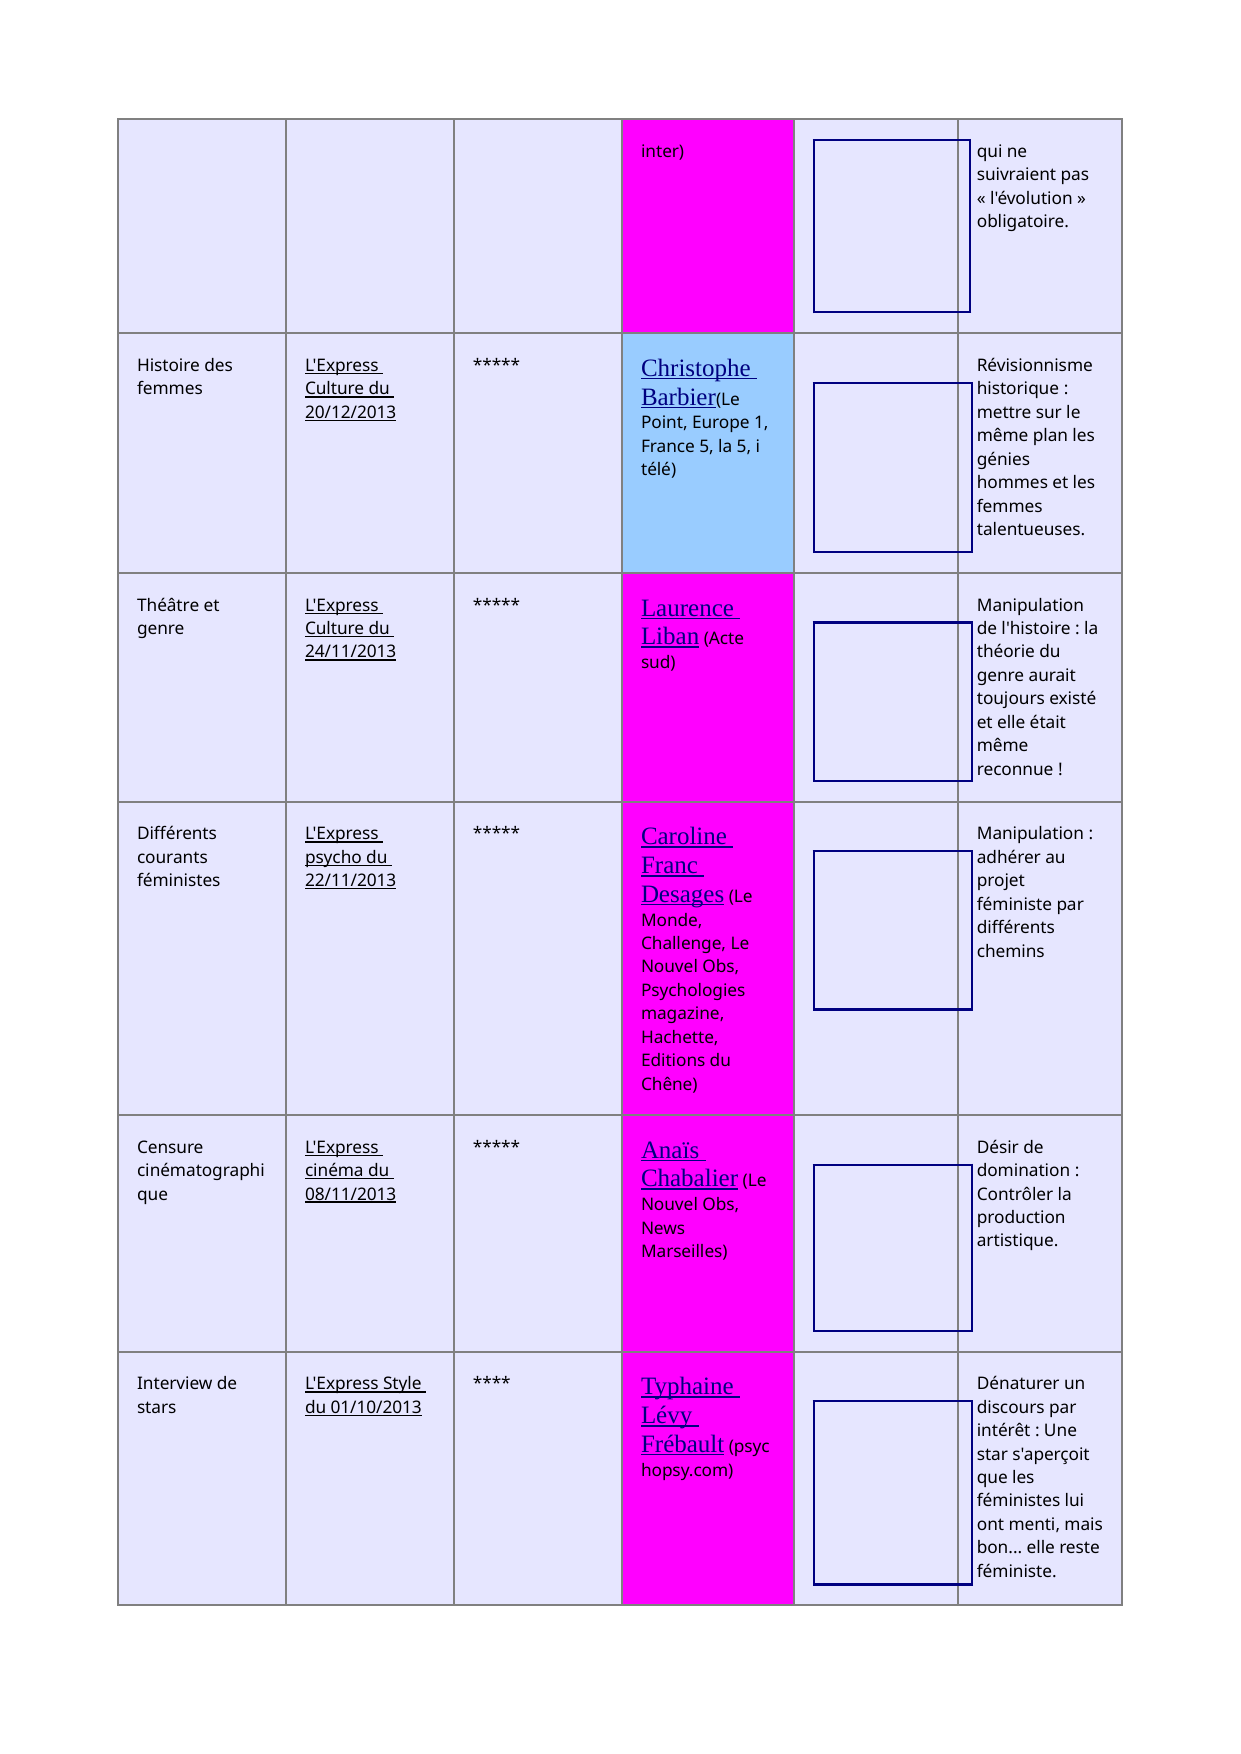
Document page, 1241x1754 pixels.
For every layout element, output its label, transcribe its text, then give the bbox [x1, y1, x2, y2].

table_cell qui ne suivraient pas « l'évolution » obligatoire. [959, 120, 1121, 332]
table_cell ***** [455, 1116, 621, 1351]
table_cell [287, 120, 453, 332]
table_cell [815, 141, 957, 311]
table_cell Interview de stars [119, 1353, 285, 1604]
table_cell Révisionnisme historique : mettre sur le même plan les génies hommes et les femmes talentueuses. [959, 334, 1121, 572]
table_cell L'Express Culture du 20/12/2013 [287, 334, 453, 572]
table_cell [795, 1353, 957, 1604]
table_cell [795, 334, 957, 572]
table_cell Christophe Barbier(Le Point, Europe 1, France 5, la 5, i télé) [623, 334, 793, 572]
table_cell Désir de domination : Contrôler la production artistique. [959, 1116, 1121, 1351]
table_cell [815, 384, 957, 551]
table_cell [815, 852, 957, 1008]
table_cell Manipulation de l'histoire : la théorie du genre aurait toujours existé et elle était même reconnue ! [959, 574, 1121, 801]
table_cell [815, 1402, 957, 1583]
table_cell [815, 624, 957, 780]
table_cell inter) [623, 120, 793, 332]
table_cell L'Express psycho du 22/11/2013 [287, 803, 453, 1114]
table_cell [119, 120, 285, 332]
table_cell Théâtre et genre [119, 574, 285, 801]
table_cell L'Express Culture du 24/11/2013 [287, 574, 453, 801]
table_cell ***** [455, 803, 621, 1114]
table_cell Manipulation : adhérer au projet féministe par différents chemins [959, 803, 1121, 1114]
table_cell L'Express cinéma du 08/11/2013 [287, 1116, 453, 1351]
table_cell Anaïs Chabalier (Le Nouvel Obs, News Marseilles) [623, 1116, 793, 1351]
table_cell Caroline Franc Desages (Le Monde, Challenge, Le Nouvel Obs, Psychologies magazine, Hachette, Editions du Chêne) [623, 803, 793, 1114]
table_cell Différents courants féministes [119, 803, 285, 1114]
table_cell L'Express Style du 01/10/2013 [287, 1353, 453, 1604]
table_cell [795, 120, 957, 332]
table_cell Histoire des femmes [119, 334, 285, 572]
table_cell Dénaturer un discours par intérêt : Une star s'aperçoit que les féministes lui ont menti, mais bon... elle reste féministe. [959, 1353, 1121, 1604]
table_cell **** [455, 1353, 621, 1604]
table_cell [795, 1116, 957, 1351]
table_cell ***** [455, 574, 621, 801]
table_cell [795, 574, 957, 801]
table_cell [455, 120, 621, 332]
table_cell ***** [455, 334, 621, 572]
table_cell Laurence Liban (Acte sud) [623, 574, 793, 801]
table_cell Typhaine Lévy Frébault (psychopsy.com) [623, 1353, 793, 1604]
table_cell [795, 803, 957, 1114]
table_cell [815, 1166, 957, 1330]
table_cell Censure cinématographique [119, 1116, 285, 1351]
